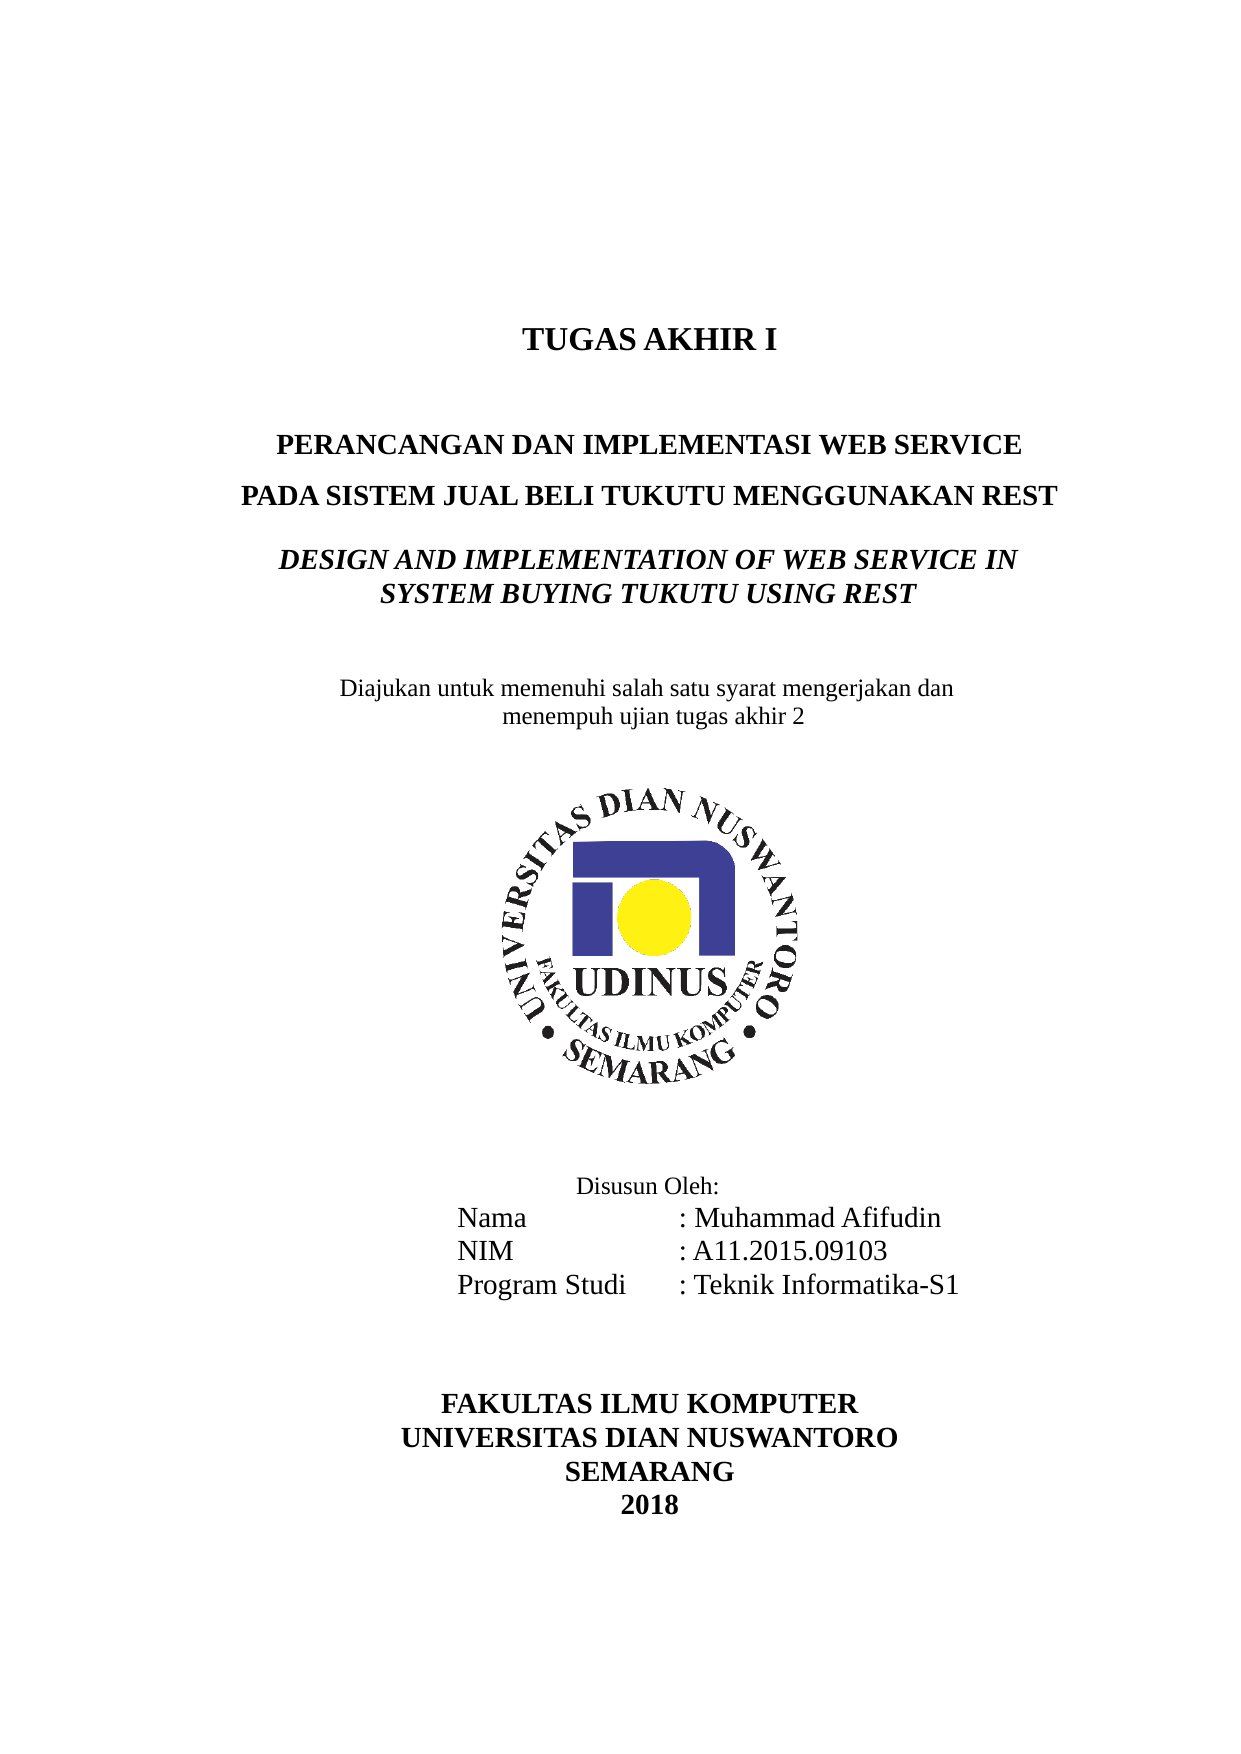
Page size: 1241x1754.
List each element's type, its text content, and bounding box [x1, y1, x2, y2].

text UNIVERSITAS DIAN NUSWANTORO [236, 1420, 1063, 1454]
text 2018 [236, 1487, 1063, 1521]
text PERANCANGAN DAN IMPLEMENTASI WEB SERVICE PADA SISTEM JUAL BELI TUKUTU MENGGUNAKAN REST [236, 427, 1063, 511]
picture [501, 788, 798, 1084]
text FAKULTAS ILMU KOMPUTER [236, 1387, 1063, 1420]
text Disusun Oleh: [236, 1171, 1063, 1200]
text Diajukan untuk memenuhi salah satu syarat mengerjakan dan [236, 674, 1063, 702]
text NIM : A11.2015.09103 [457, 1233, 1063, 1267]
title TUGAS AKHIR I [236, 319, 1063, 357]
text Program Studi : Teknik Informatika-S1 [457, 1267, 1063, 1300]
text Nama : Muhammad Afifudin [457, 1200, 1063, 1233]
text DESIGN AND IMPLEMENTATION OF WEB SERVICE IN SYSTEM BUYING TUKUTU USING REST [236, 542, 1063, 609]
text menempuh ujian tugas akhir 2 [413, 702, 893, 730]
text SEMARANG [236, 1454, 1063, 1487]
